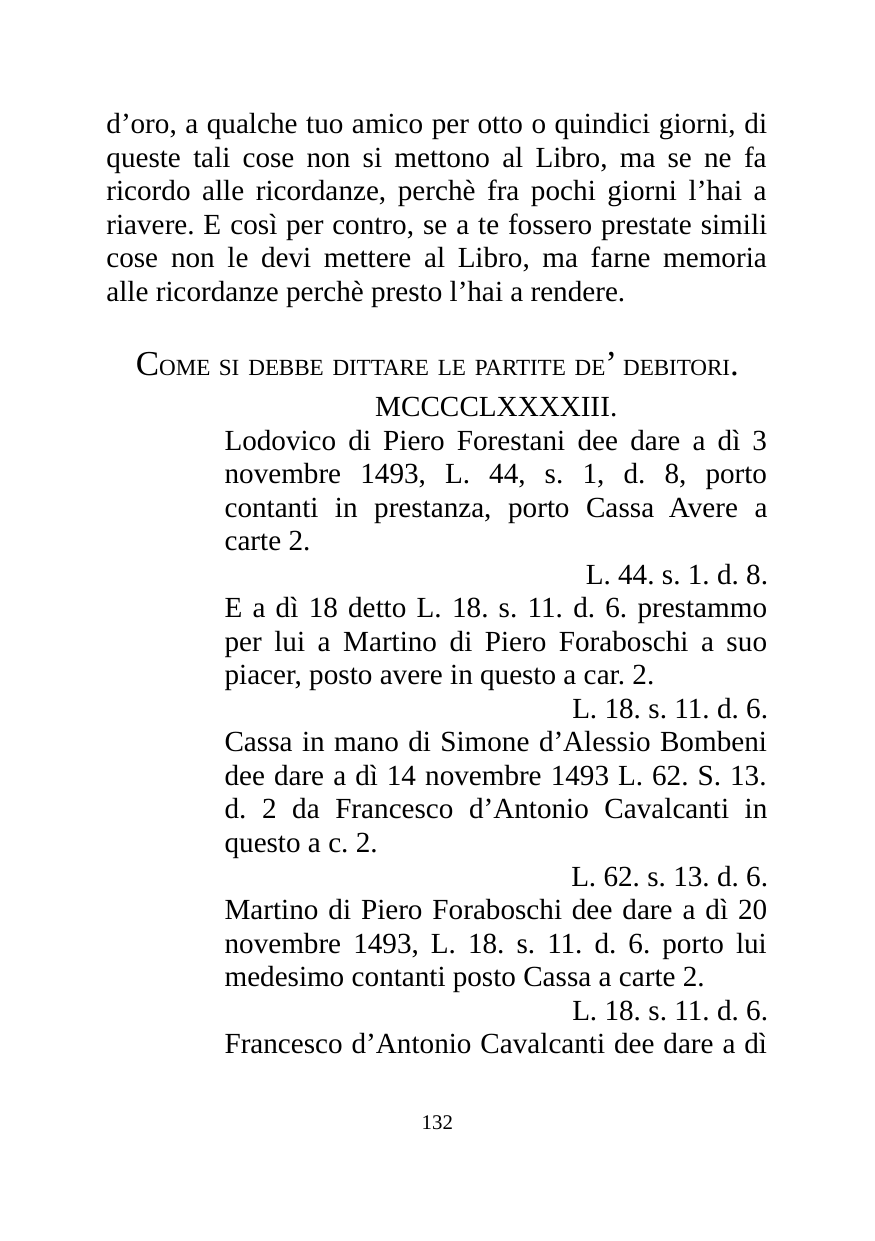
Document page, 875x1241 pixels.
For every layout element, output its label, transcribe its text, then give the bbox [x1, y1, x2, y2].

text d’oro, a qualche tuo amico per otto o quindici giorni, di queste tali cose non si mettono al Libro, ma se ne fa ricordo alle ricordanze, perchè fra pochi giorni l’hai a riavere. E così per contro, se a te fossero prestate simili cose non le devi mettere al Libro, ma farne memoria alle ricordanze perchè presto l’hai a rendere. [106, 106, 768, 307]
text Lodovico di Piero Forestani dee dare a dì 3 novembre 1493, L. 44, s. 1, d. 8, porto contanti in prestanza, porto Cassa Avere a carte 2. [224, 423, 768, 557]
text L. 44. s. 1. d. 8. [224, 557, 768, 590]
subtitle Come si debbe dittare le partite de’ debitori. [106, 343, 768, 383]
text L. 62. s. 13. d. 6. [224, 859, 768, 892]
text Francesco d’Antonio Cavalcanti dee dare a dì [224, 1026, 768, 1060]
text E a dì 18 detto L. 18. s. 11. d. 6. prestammo per lui a Martino di Piero Foraboschi a suo piacer, posto avere in questo a car. 2. [224, 590, 768, 691]
text Martino di Piero Foraboschi dee dare a dì 20 novembre 1493, L. 18. s. 11. d. 6. porto lui medesimo contanti posto Cassa a carte 2. [224, 892, 768, 993]
text L. 18. s. 11. d. 6. [224, 691, 768, 724]
text Cassa in mano di Simone d’Alessio Bombeni dee dare a dì 14 novembre 1493 L. 62. S. 13. d. 2 da Francesco d’Antonio Cavalcanti in questo a c. 2. [224, 724, 768, 859]
text L. 18. s. 11. d. 6. [224, 993, 768, 1026]
text MCCCCLXXXXIII. [224, 389, 768, 423]
